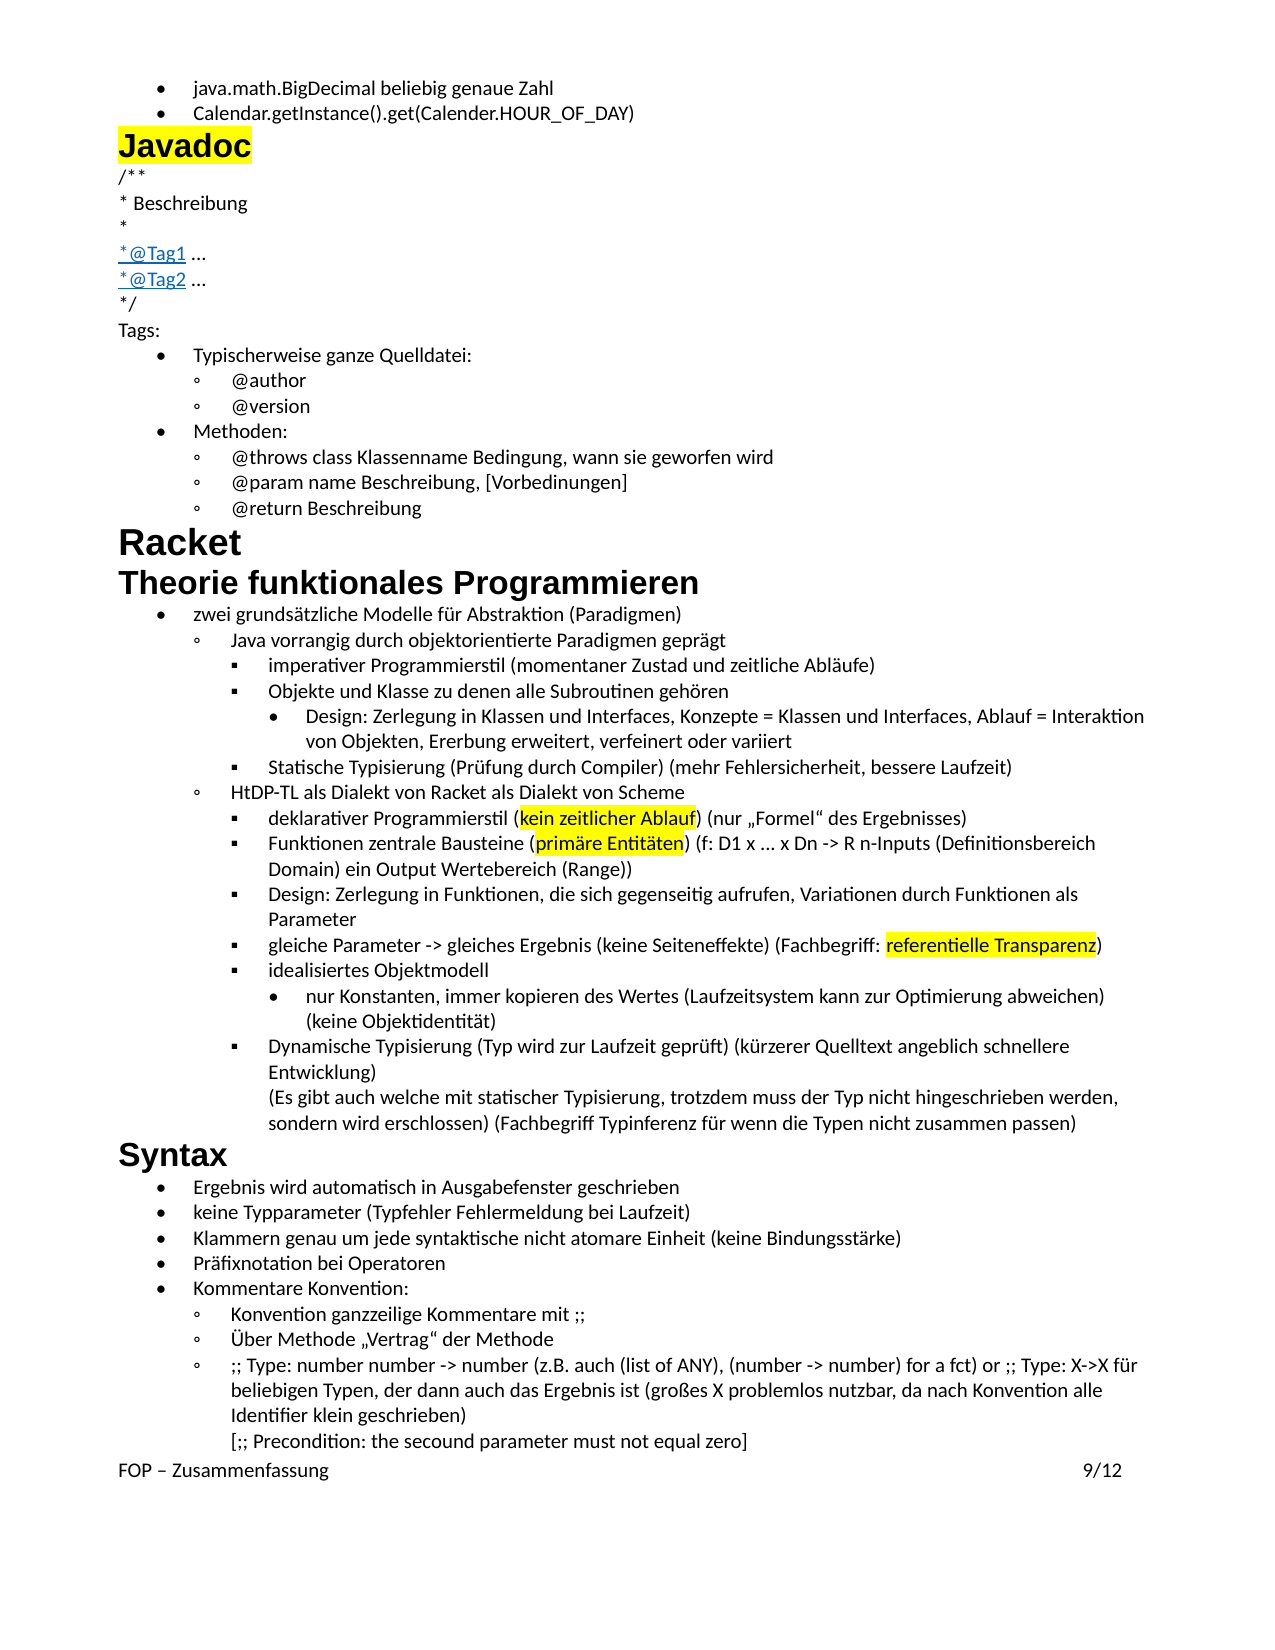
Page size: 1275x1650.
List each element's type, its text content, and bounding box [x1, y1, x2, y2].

list Dynamische Typisierung (Typ wird zur Laufzeit geprüft) (kürzerer Quelltext angeblich schnellere Entwicklung) (Es gibt auch welche mit statischer Typisierung, trotzdem muss der Typ nicht hingeschrieben werden, sondern wird erschlossen) (Fachbegriff Typinferenz für wenn die Typen nicht zusammen passen) [231, 1034, 1157, 1135]
list deklarativer Programmierstil (kein zeitlicher Ablauf) (nur „Formel“ des Ergebnisses) [231, 805, 1157, 830]
list @param name Beschreibung, [Vorbedinungen] [193, 469, 1157, 495]
text *@Tag1 ... [118, 241, 1157, 266]
list Design: Zerlegung in Klassen und Interfaces, Konzepte = Klassen und Interfaces, Ablauf = Interaktion von Objekten, Ererbung erweitert, verfeinert oder variiert [268, 703, 1157, 754]
list Statische Typisierung (Prüfung durch Compiler) (mehr Fehlersicherheit, bessere Laufzeit) [231, 754, 1157, 779]
list Ergebnis wird automatisch in Ausgabefenster geschrieben [156, 1174, 1157, 1199]
list gleiche Parameter -> gleiches Ergebnis (keine Seiteneffekte) (Fachbegriff: referentielle Transparenz) [231, 932, 1157, 957]
list @return Beschreibung [193, 495, 1157, 520]
list keine Typparameter (Typfehler Fehlermeldung bei Laufzeit) [156, 1199, 1157, 1225]
list Kommentare Konvention: [156, 1276, 1157, 1301]
list nur Konstanten, immer kopieren des Wertes (Laufzeitsystem kann zur Optimierung abweichen) (keine Objektidentität) [268, 983, 1157, 1034]
list idealisiertes Objektmodell [231, 957, 1157, 983]
text /** [118, 164, 1157, 190]
text *@Tag2 ... [118, 266, 1157, 291]
text Tags: [118, 317, 1157, 342]
list HtDP-TL als Dialekt von Racket als Dialekt von Scheme [193, 779, 1157, 805]
list zwei grundsätzliche Modelle für Abstraktion (Paradigmen) [156, 602, 1157, 627]
list Design: Zerlegung in Funktionen, die sich gegenseitig aufrufen, Variationen durch Funktionen als Parameter [231, 881, 1157, 932]
text * Beschreibung [118, 190, 1157, 215]
subtitle Racket [118, 520, 1157, 563]
list Typischerweise ganze Quelldatei: [156, 342, 1157, 368]
list Methoden: [156, 418, 1157, 444]
list Präfixnotation bei Operatoren [156, 1250, 1157, 1276]
subtitle Theorie funktionales Programmieren [118, 563, 1157, 602]
list Konvention ganzzeilige Kommentare mit ;; [193, 1301, 1157, 1326]
subtitle Javadoc [118, 126, 1157, 164]
list Java vorrangig durch objektorientierte Paradigmen geprägt [193, 627, 1157, 652]
list ;; Type: number number -> number (z.B. auch (list of ANY), (number -> number) for a fct) or ;; Type: X->X für beliebigen Typen, der dann auch das Ergebnis ist (großes X problemlos nutzbar, da nach Konvention alle Identifier klein geschrieben) [;; Precondition: the secound parameter must not equal zero] [193, 1352, 1157, 1453]
text * [118, 215, 1157, 241]
list Funktionen zentrale Bausteine (primäre Entitäten) (f: D1 x ... x Dn -> R n-Inputs (Definitionsbereich Domain) ein Output Wertebereich (Range)) [231, 830, 1157, 881]
list Calendar.getInstance().get(Calender.HOUR_OF_DAY) [156, 100, 1157, 126]
list java.math.BigDecimal beliebig genaue Zahl [156, 75, 1157, 100]
list imperativer Programmierstil (momentaner Zustad und zeitliche Abläufe) [231, 652, 1157, 678]
list @version [193, 393, 1157, 418]
list @throws class Klassenname Bedingung, wann sie geworfen wird [193, 444, 1157, 469]
text */ [118, 291, 1157, 317]
list Über Methode „Vertrag“ der Methode [193, 1326, 1157, 1352]
subtitle Syntax [118, 1135, 1157, 1174]
list Klammern genau um jede syntaktische nicht atomare Einheit (keine Bindungsstärke) [156, 1225, 1157, 1250]
list @author [193, 368, 1157, 393]
list Objekte und Klasse zu denen alle Subroutinen gehören [231, 678, 1157, 703]
